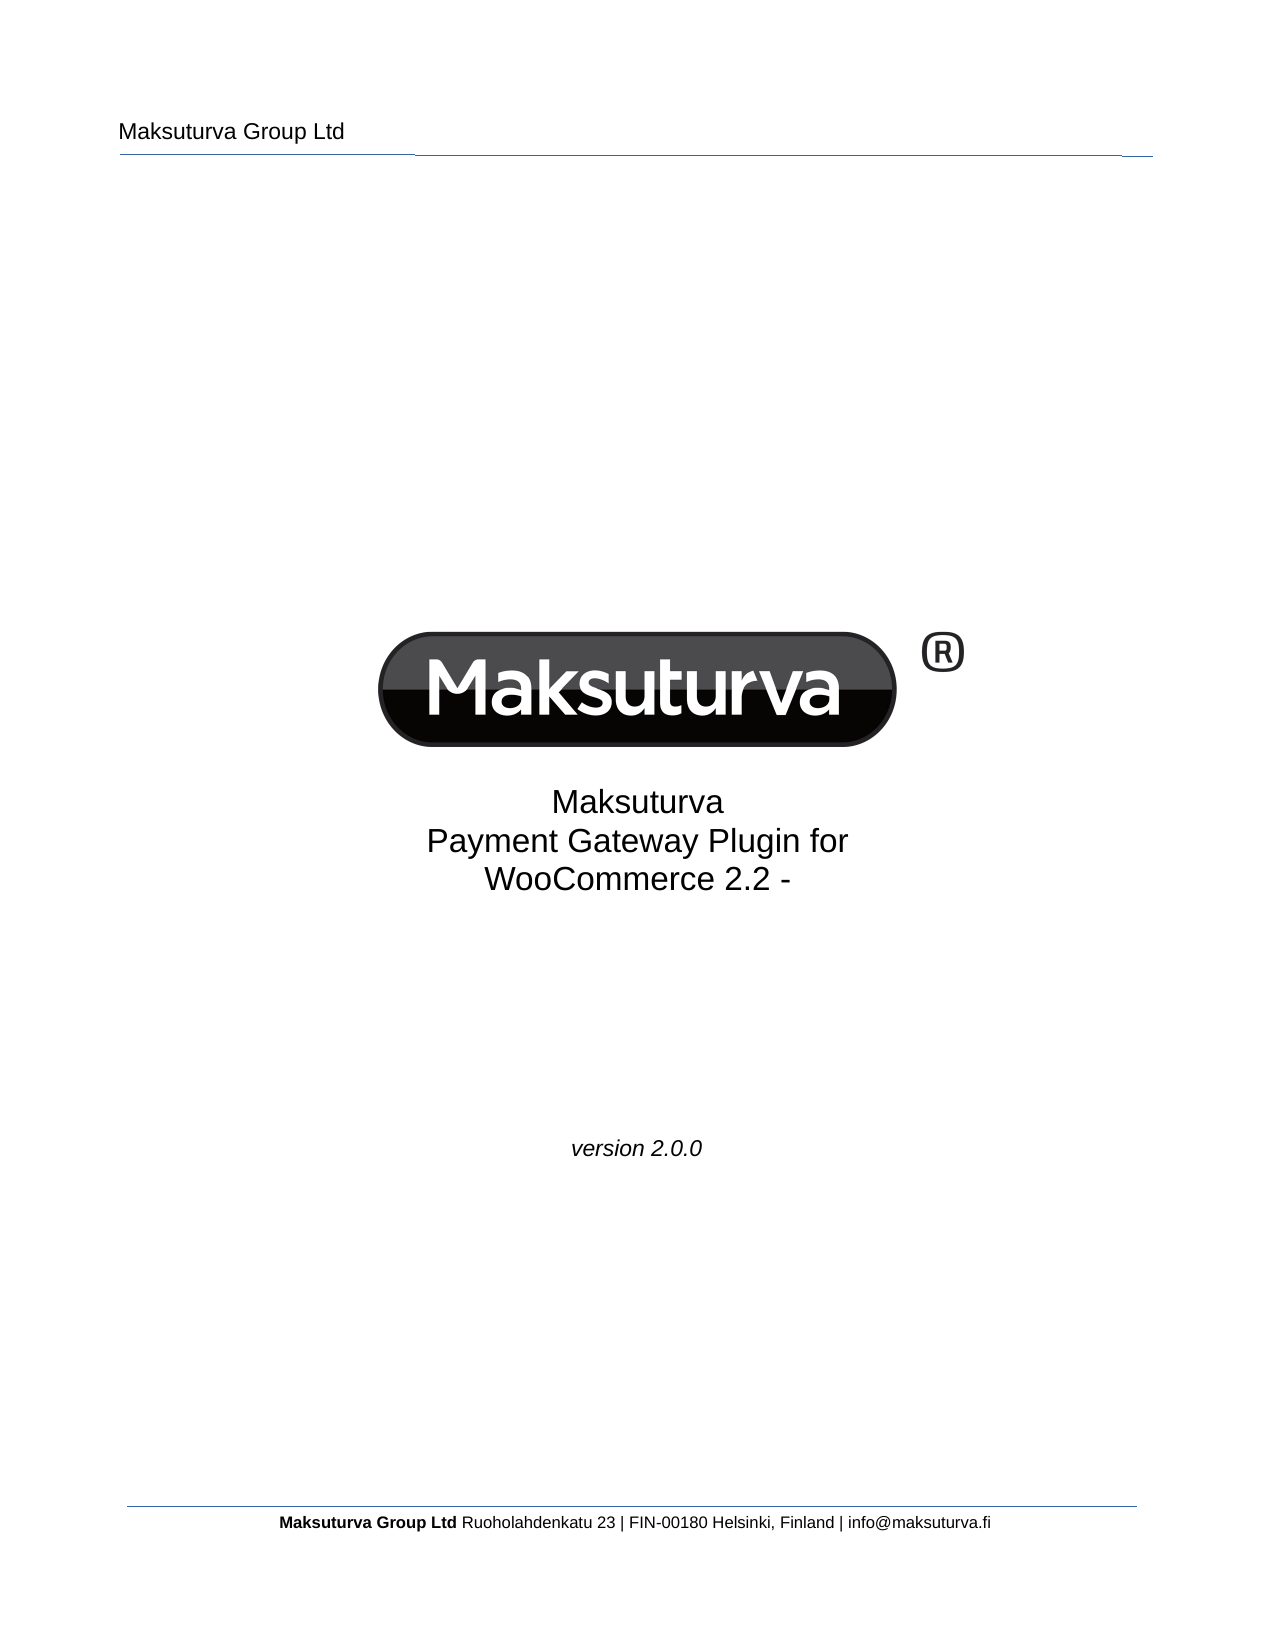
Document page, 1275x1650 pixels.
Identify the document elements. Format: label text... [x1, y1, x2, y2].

picture [306, 622, 969, 756]
text Maksuturva [118, 782, 1157, 821]
text Payment Gateway Plugin for [118, 821, 1157, 859]
text WooCommerce 2.2 - [118, 859, 1157, 898]
text version 2.0.0 [118, 1135, 1157, 1161]
